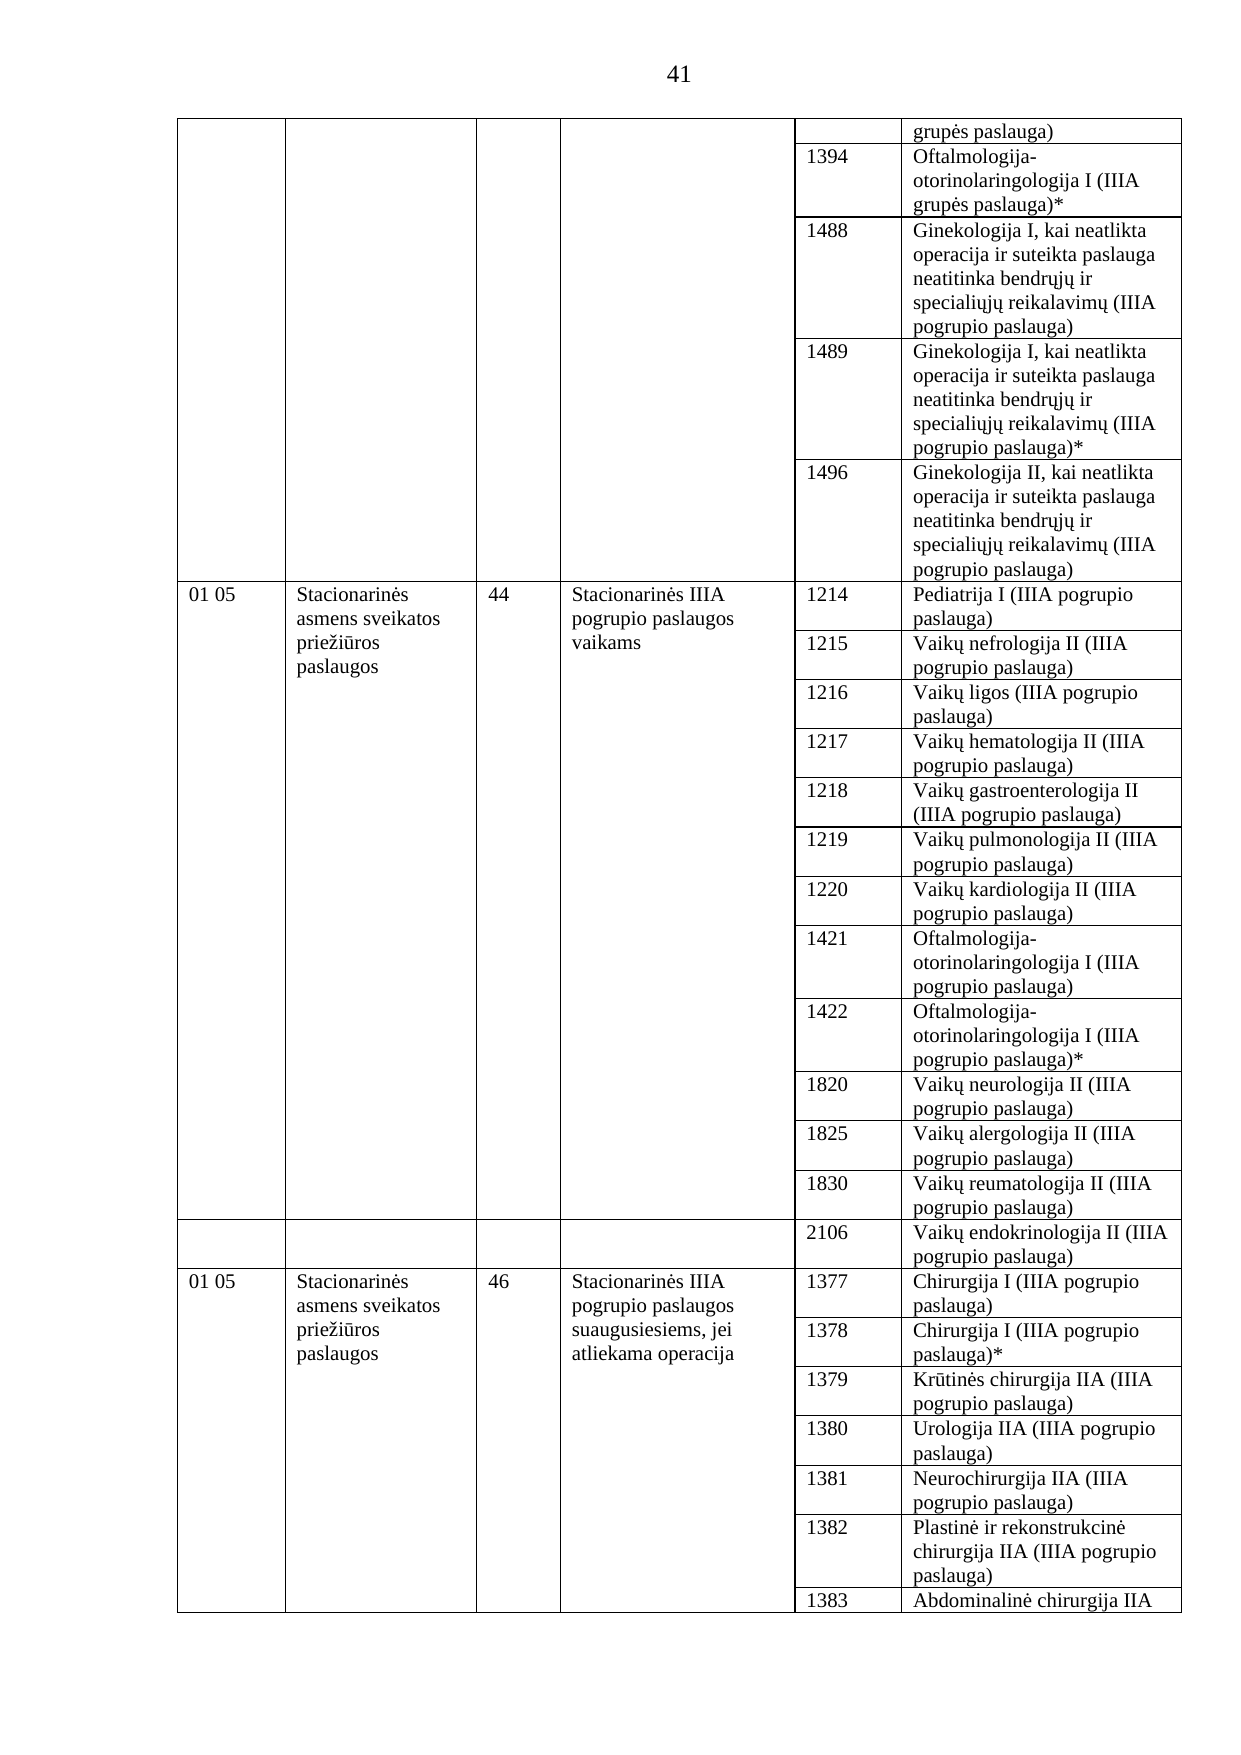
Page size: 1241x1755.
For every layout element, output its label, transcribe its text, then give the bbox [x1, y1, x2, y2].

table_cell 1830 [796, 1171, 901, 1219]
table_cell Vaikų alergologija II (IIIA pogrupio paslauga) [902, 1121, 1181, 1169]
table_cell Ginekologija II, kai neatlikta operacija ir suteikta paslauga neatitinka bendrųjų ir specialiųjų reikalavimų (IIIA pogrupio paslauga) [902, 460, 1181, 581]
table_cell Ginekologija I, kai neatlikta operacija ir suteikta paslauga neatitinka bendrųjų ir specialiųjų reikalavimų (IIIA pogrupio paslauga) [902, 218, 1181, 338]
table_cell Oftalmologija-otorinolaringologija I (IIIA pogrupio paslauga) [902, 926, 1181, 998]
table_cell Vaikų neurologija II (IIIA pogrupio paslauga) [902, 1072, 1181, 1120]
table_cell Plastinė ir rekonstrukcinė chirurgija IIA (IIIA pogrupio paslauga) [902, 1515, 1181, 1587]
table_cell [796, 119, 901, 143]
table_cell 1379 [796, 1367, 901, 1415]
table_cell Oftalmologija-otorinolaringologija I (IIIA pogrupio paslauga)* [902, 999, 1181, 1071]
table_cell 1217 [796, 729, 901, 777]
table_cell Vaikų gastroenterologija II (IIIA pogrupio paslauga) [902, 778, 1181, 826]
table_cell 1422 [796, 999, 901, 1071]
table_cell Urologija IIA (IIIA pogrupio paslauga) [902, 1416, 1181, 1464]
table_cell 01 05 [178, 582, 285, 1219]
table_cell 1215 [796, 631, 901, 679]
table_cell 1820 [796, 1072, 901, 1120]
table_cell Oftalmologija-otorinolaringologija I (IIIA grupės paslauga)* [902, 144, 1181, 216]
table_cell Chirurgija I (IIIA pogrupio paslauga)* [902, 1318, 1181, 1366]
table_cell 46 [477, 1269, 560, 1612]
table_cell Stacionarinės asmens sveikatos priežiūros paslaugos [286, 1269, 476, 1612]
table_cell 1380 [796, 1416, 901, 1464]
table_cell grupės paslauga) [902, 119, 1181, 143]
table_cell [561, 119, 794, 581]
table_cell 1378 [796, 1318, 901, 1366]
table_cell 1383 [796, 1588, 901, 1612]
table_cell Chirurgija I (IIIA pogrupio paslauga) [902, 1269, 1181, 1317]
table_cell [477, 1220, 560, 1268]
table_cell 1394 [796, 144, 901, 216]
table_cell 44 [477, 582, 560, 1219]
table_cell Stacionarinės asmens sveikatos priežiūros paslaugos [286, 582, 476, 1219]
table_cell Vaikų ligos (IIIA pogrupio paslauga) [902, 680, 1181, 728]
table_cell 1488 [796, 218, 901, 338]
table_cell Stacionarinės IIIA pogrupio paslaugos vaikams [561, 582, 794, 1219]
table_cell 1220 [796, 877, 901, 925]
table_cell 1382 [796, 1515, 901, 1587]
table_cell [477, 119, 560, 581]
table_cell 1218 [796, 778, 901, 826]
table_cell [286, 119, 476, 581]
table_cell Stacionarinės IIIA pogrupio paslaugos suaugusiesiems, jei atliekama operacija [561, 1269, 794, 1612]
table_cell 1216 [796, 680, 901, 728]
table_cell 1421 [796, 926, 901, 998]
table_cell [286, 1220, 476, 1268]
table_cell 1214 [796, 582, 901, 630]
table_cell 1825 [796, 1121, 901, 1169]
table_cell Krūtinės chirurgija IIA (IIIA pogrupio paslauga) [902, 1367, 1181, 1415]
table_cell 2106 [796, 1220, 901, 1268]
table_cell 1381 [796, 1466, 901, 1514]
table_cell Ginekologija I, kai neatlikta operacija ir suteikta paslauga neatitinka bendrųjų ir specialiųjų reikalavimų (IIIA pogrupio paslauga)* [902, 339, 1181, 459]
table_cell Vaikų reumatologija II (IIIA pogrupio paslauga) [902, 1171, 1181, 1219]
table_cell Vaikų pulmonologija II (IIIA pogrupio paslauga) [902, 828, 1181, 876]
table_cell Vaikų kardiologija II (IIIA pogrupio paslauga) [902, 877, 1181, 925]
table_cell [178, 119, 285, 581]
table_cell 1377 [796, 1269, 901, 1317]
table_cell 1489 [796, 339, 901, 459]
table_cell 1496 [796, 460, 901, 581]
table_cell [561, 1220, 794, 1268]
table_cell Vaikų nefrologija II (IIIA pogrupio paslauga) [902, 631, 1181, 679]
table_cell Vaikų hematologija II (IIIA pogrupio paslauga) [902, 729, 1181, 777]
table_cell 1219 [796, 828, 901, 876]
table_cell Neurochirurgija IIA (IIIA pogrupio paslauga) [902, 1466, 1181, 1514]
table_cell [178, 1220, 285, 1268]
table_cell Abdominalinė chirurgija IIA [902, 1588, 1181, 1612]
table_cell Pediatrija I (IIIA pogrupio paslauga) [902, 582, 1181, 630]
table_cell 01 05 [178, 1269, 285, 1612]
